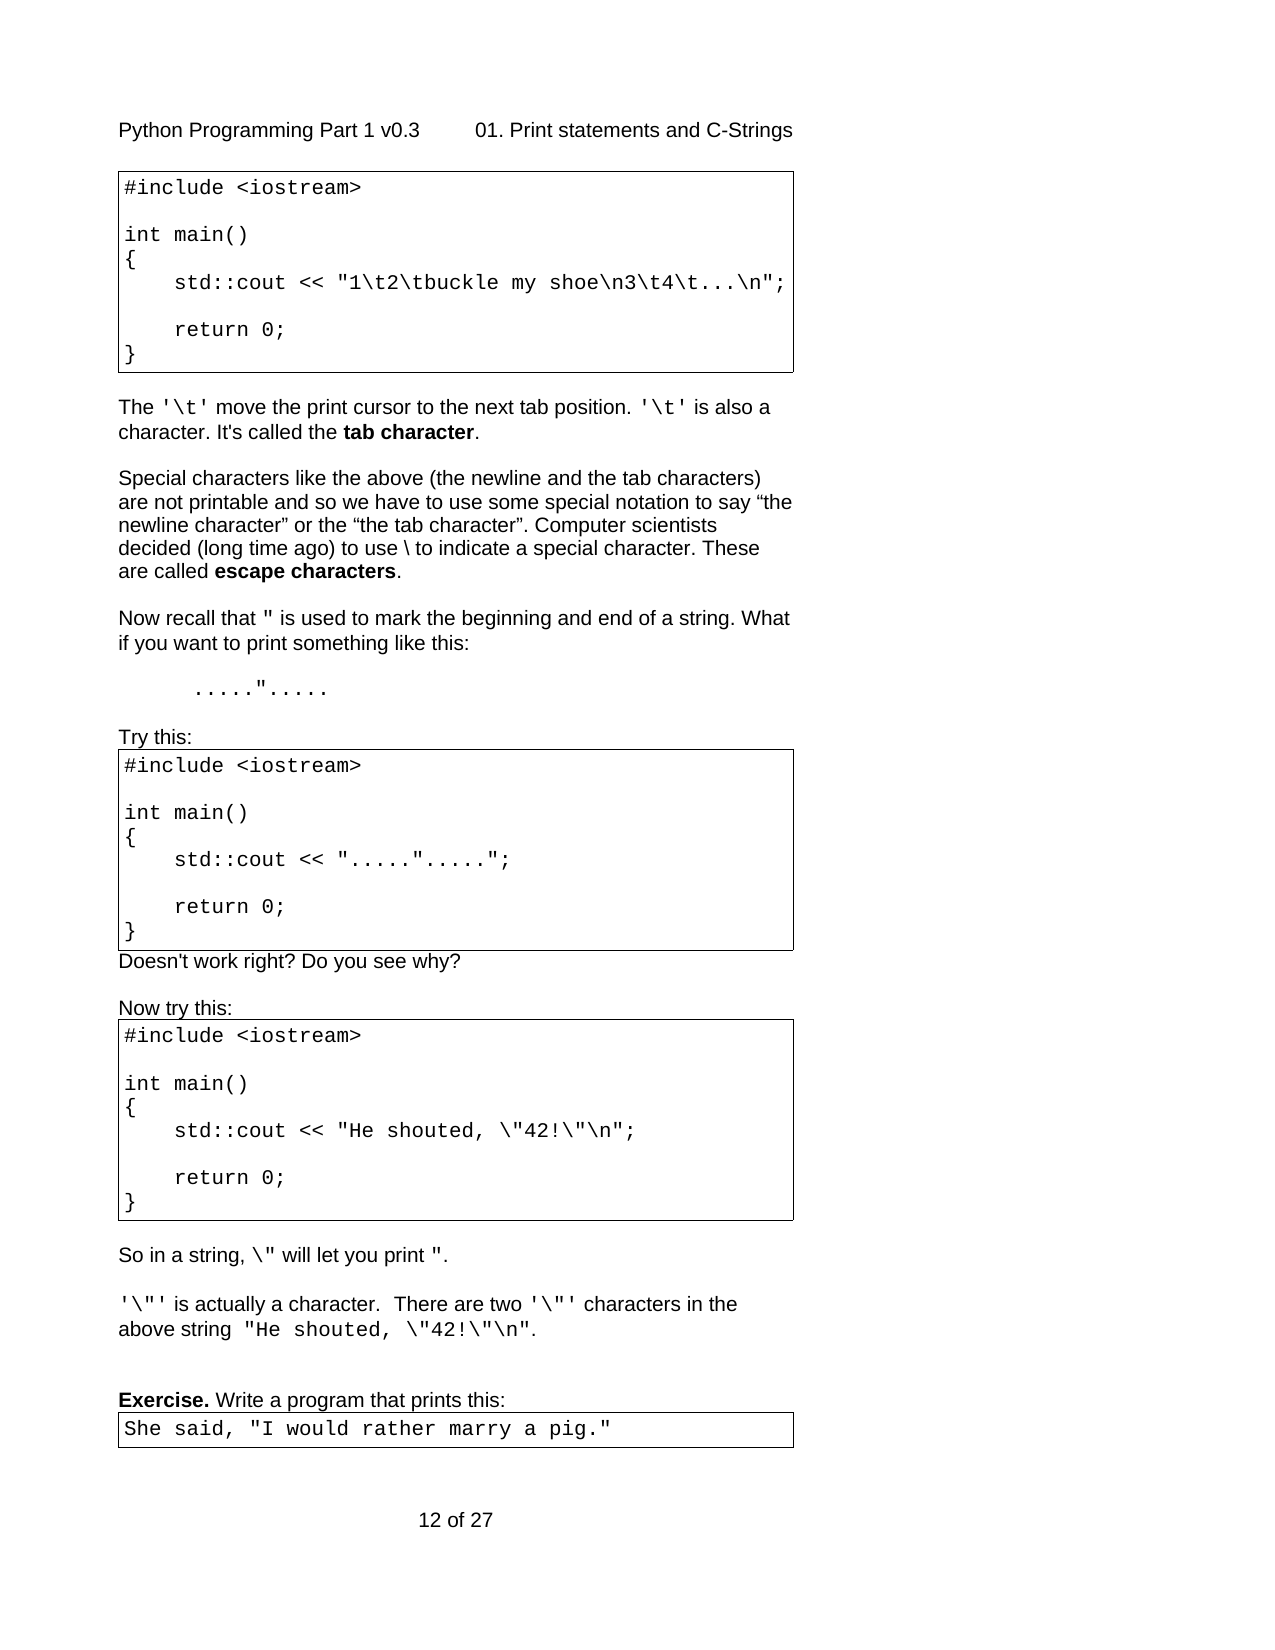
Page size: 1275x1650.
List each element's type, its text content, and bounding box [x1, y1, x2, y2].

table_header #include <iostream> int main() { std::cout << "He shouted, \"42!\"\n"; return 0; } [119, 1020, 793, 1220]
text '\"' is actually a character. There are two '\"' characters in the above string "He shouted, \"42!\"\n". [118, 1292, 793, 1342]
text The '\t' move the print cursor to the next tab position. '\t' is also a character. It's called the tab character. [118, 395, 793, 444]
table_header She said, "I would rather marry a pig." [119, 1413, 793, 1447]
text Now recall that " is used to mark the beginning and end of a string. What if you want to print something like this: [118, 606, 793, 655]
text Exercise. Write a program that prints this: [118, 1389, 793, 1412]
text Now try this: [118, 996, 793, 1019]
table_header #include <iostream> int main() { std::cout << "1\t2\tbuckle my shoe\n3\t4\t...\n"; return 0; } [119, 172, 793, 372]
table_header #include <iostream> int main() { std::cout << "....."....."; return 0; } [119, 750, 793, 949]
text ....."..... [118, 678, 793, 702]
text Special characters like the above (the newline and the tab characters) are not printable and so we have to use some special notation to say “the newline character” or the “the tab character”. Computer scientists decided (long time ago) to use \ to indicate a special character. These are called escape characters. [118, 467, 793, 583]
text Doesn't work right? Do you see why? [118, 951, 793, 973]
text So in a string, \" will let you print ". [118, 1243, 793, 1268]
text Try this: [118, 726, 793, 749]
